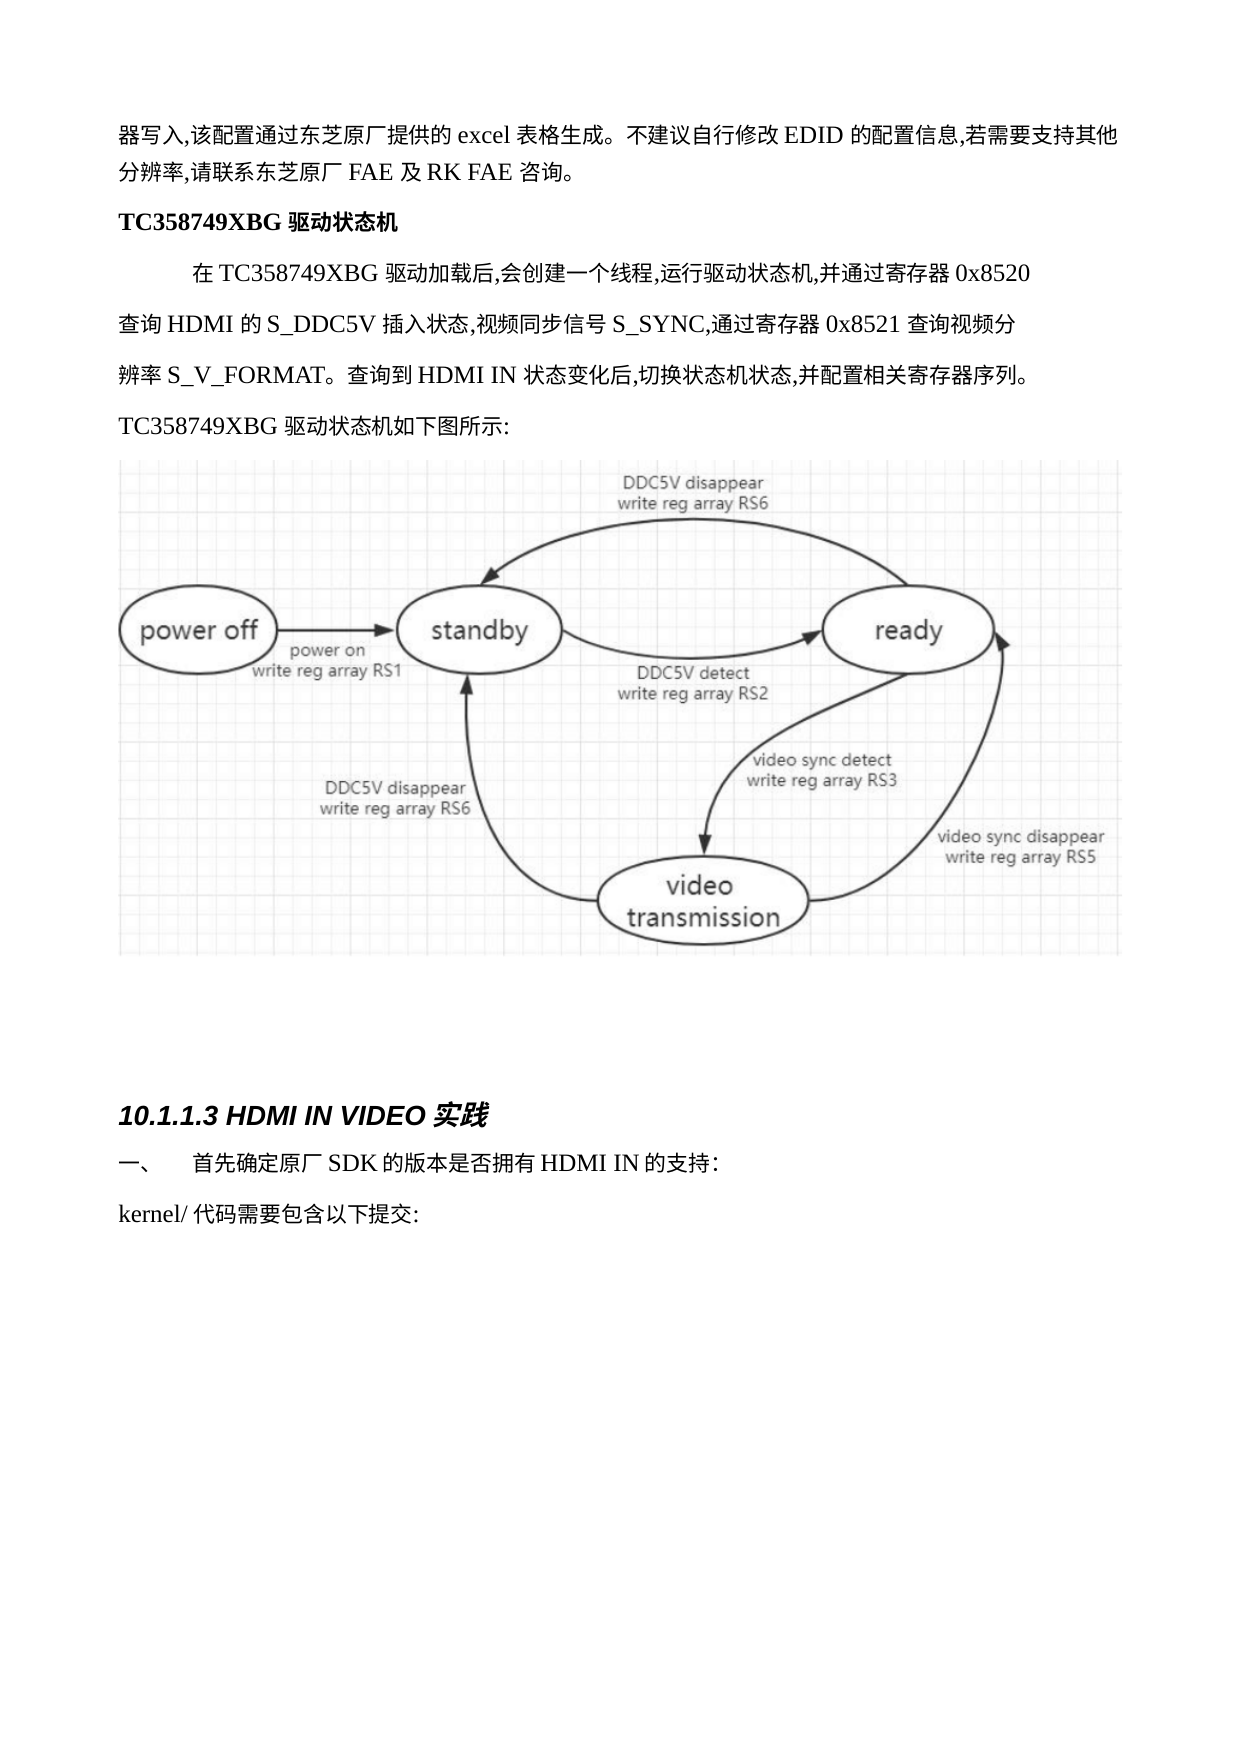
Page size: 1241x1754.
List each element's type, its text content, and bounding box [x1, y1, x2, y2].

picture [118, 460, 1123, 982]
text TC358749XBG 驱动状态机如下图所示: [118, 409, 1122, 441]
text 在 TC358749XBG 驱动加载后,会创建一个线程,运行驱动状态机,并通过寄存器 0x8520 [118, 256, 1122, 288]
subtitle 10.1.1.3 HDMI IN VIDEO实践 [118, 1093, 1122, 1133]
text 一、 首先确定原厂SDK的版本是否拥有HDMI IN的支持： [118, 1146, 1122, 1178]
text 查询 HDMI 的 S_DDC5V 插入状态,视频同步信号 S_SYNC,通过寄存器 0x8521 查询视频分 [118, 307, 1122, 339]
text TC358749XBG 驱动状态机 [118, 205, 1122, 237]
text kernel/ 代码需要包含以下提交: [118, 1197, 1122, 1229]
text 辨率 S_V_FORMAT。查询到 HDMI IN 状态变化后,切换状态机状态,并配置相关寄存器序列。 [118, 358, 1122, 390]
text 器写入,该配置通过东芝原厂提供的 excel 表格生成。不建议自行修改 EDID 的配置信息,若需要支持其他分辨率,请联系东芝原厂 FAE 及 RK FAE 咨询。 [118, 118, 1122, 186]
